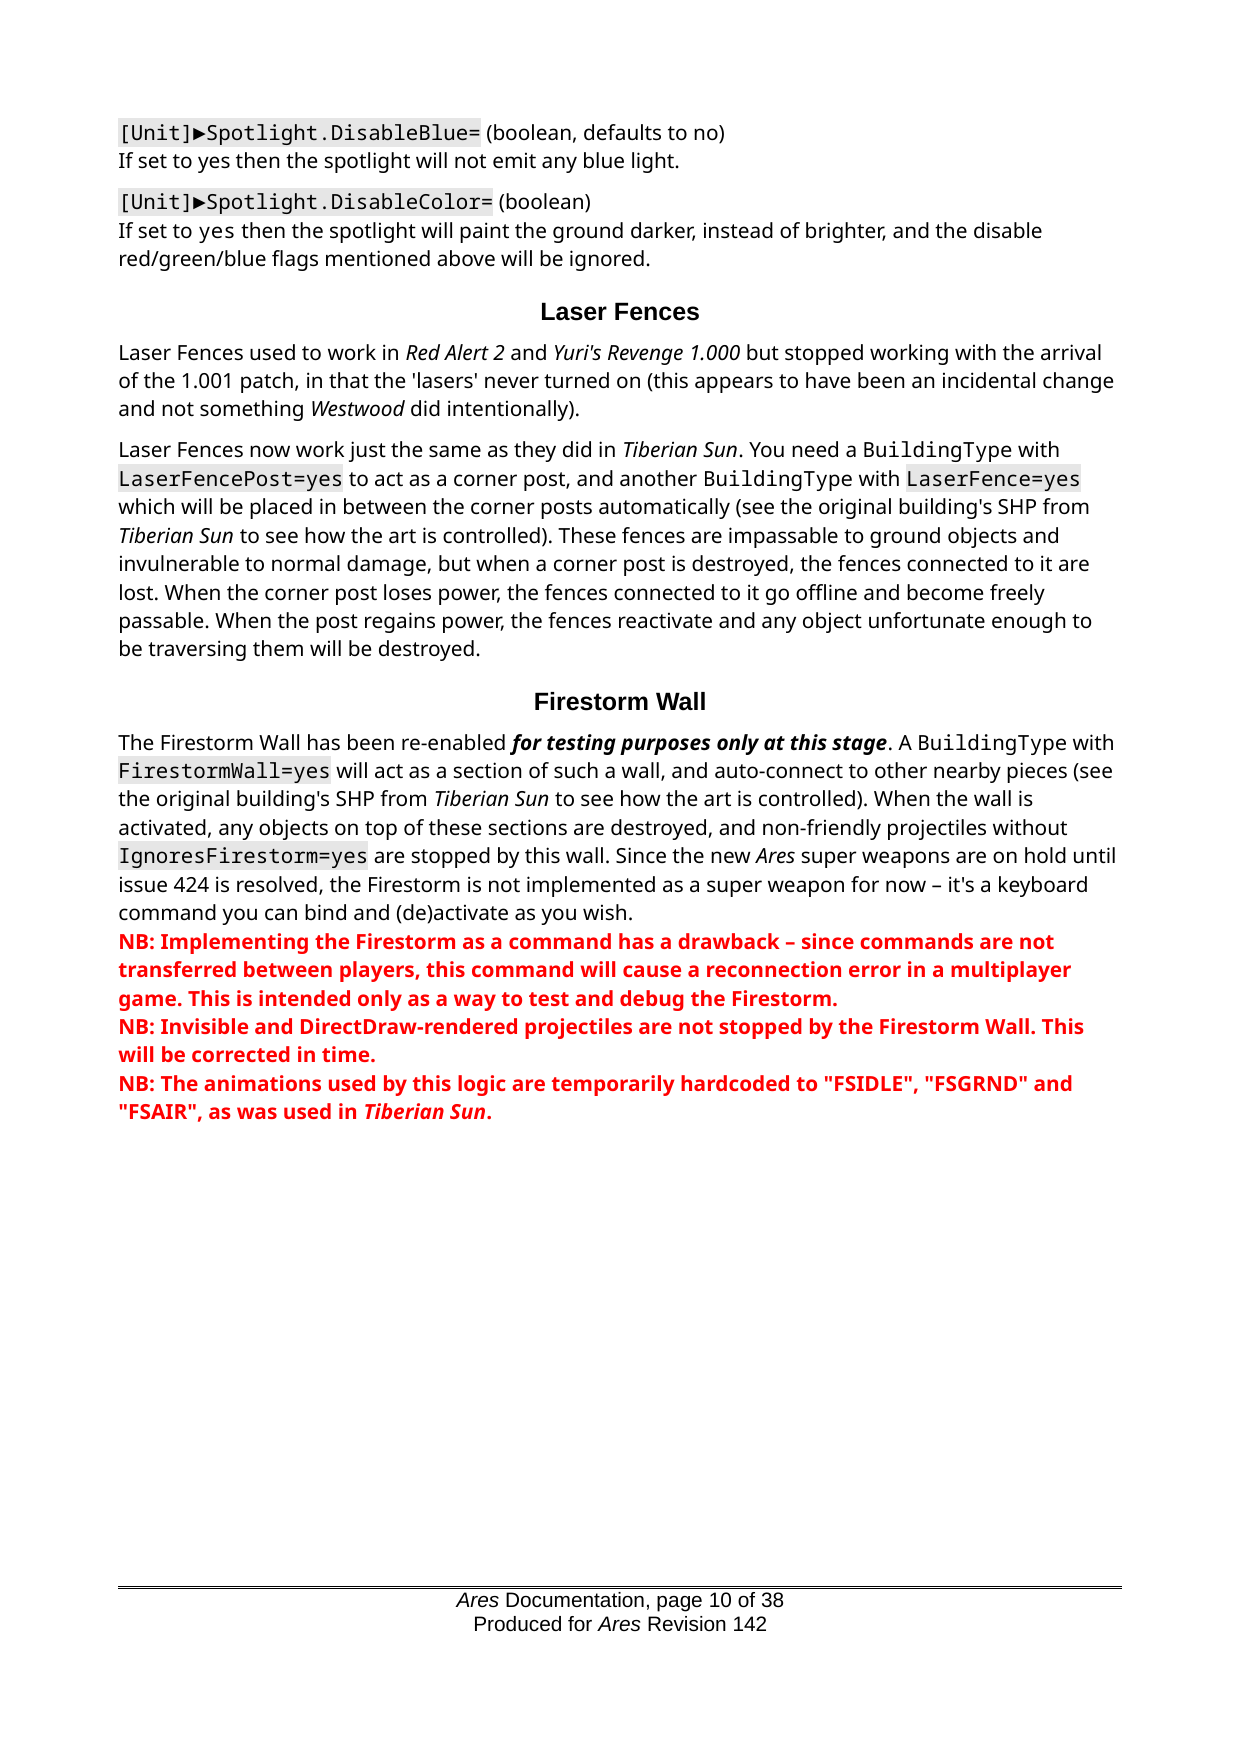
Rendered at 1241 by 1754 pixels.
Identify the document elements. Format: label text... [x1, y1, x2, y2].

subtitle Firestorm Wall [118, 687, 1122, 716]
text [Unit]►Spotlight.DisableColor= (boolean) If set to yes then the spotlight will paint the ground darker, instead of brighter, and the disable red/green/blue flags mentioned above will be ignored. [118, 187, 1122, 273]
text [Unit]►Spotlight.DisableBlue= (boolean, defaults to no) If set to yes then the spotlight will not emit any blue light. [118, 118, 1122, 175]
subtitle Laser Fences [118, 297, 1122, 326]
text Laser Fences used to work in Red Alert 2 and Yuri's Revenge 1.000 but stopped working with the arrival of the 1.001 patch, in that the 'lasers' never turned on (this appears to have been an incidental change and not something Westwood did intentionally). [118, 338, 1122, 423]
text Laser Fences now work just the same as they did in Tiberian Sun. You need a BuildingType with LaserFencePost=yes to act as a corner post, and another BuildingType with LaserFence=yes which will be placed in between the corner posts automatically (see the original building's SHP from Tiberian Sun to see how the art is controlled). These fences are impassable to ground objects and invulnerable to normal damage, but when a corner post is destroyed, the fences connected to it are lost. When the corner post loses power, the fences connected to it go offline and become freely passable. When the post regains power, the fences reactivate and any object unfortunate enough to be traversing them will be destroyed. [118, 435, 1122, 663]
text The Firestorm Wall has been re-enabled for testing purposes only at this stage. A BuildingType with FirestormWall=yes will act as a section of such a wall, and auto-connect to other nearby pieces (see the original building's SHP from Tiberian Sun to see how the art is controlled). When the wall is activated, any objects on top of these sections are destroyed, and non-friendly projectiles without IgnoresFirestorm=yes are stopped by this wall. Since the new Ares super weapons are on hold until issue 424 is resolved, the Firestorm is not implemented as a super weapon for now – it's a keyboard command you can bind and (de)activate as you wish. NB: Implementing the Firestorm as a command has a drawback – since commands are not transferred between players, this command will cause a reconnection error in a multiplayer game. This is intended only as a way to test and debug the Firestorm. NB: Invisible and DirectDraw-rendered projectiles are not stopped by the Firestorm Wall. This will be corrected in time. NB: The animations used by this logic are temporarily hardcoded to "FSIDLE", "FSGRND" and "FSAIR", as was used in Tiberian Sun. [118, 728, 1122, 1126]
